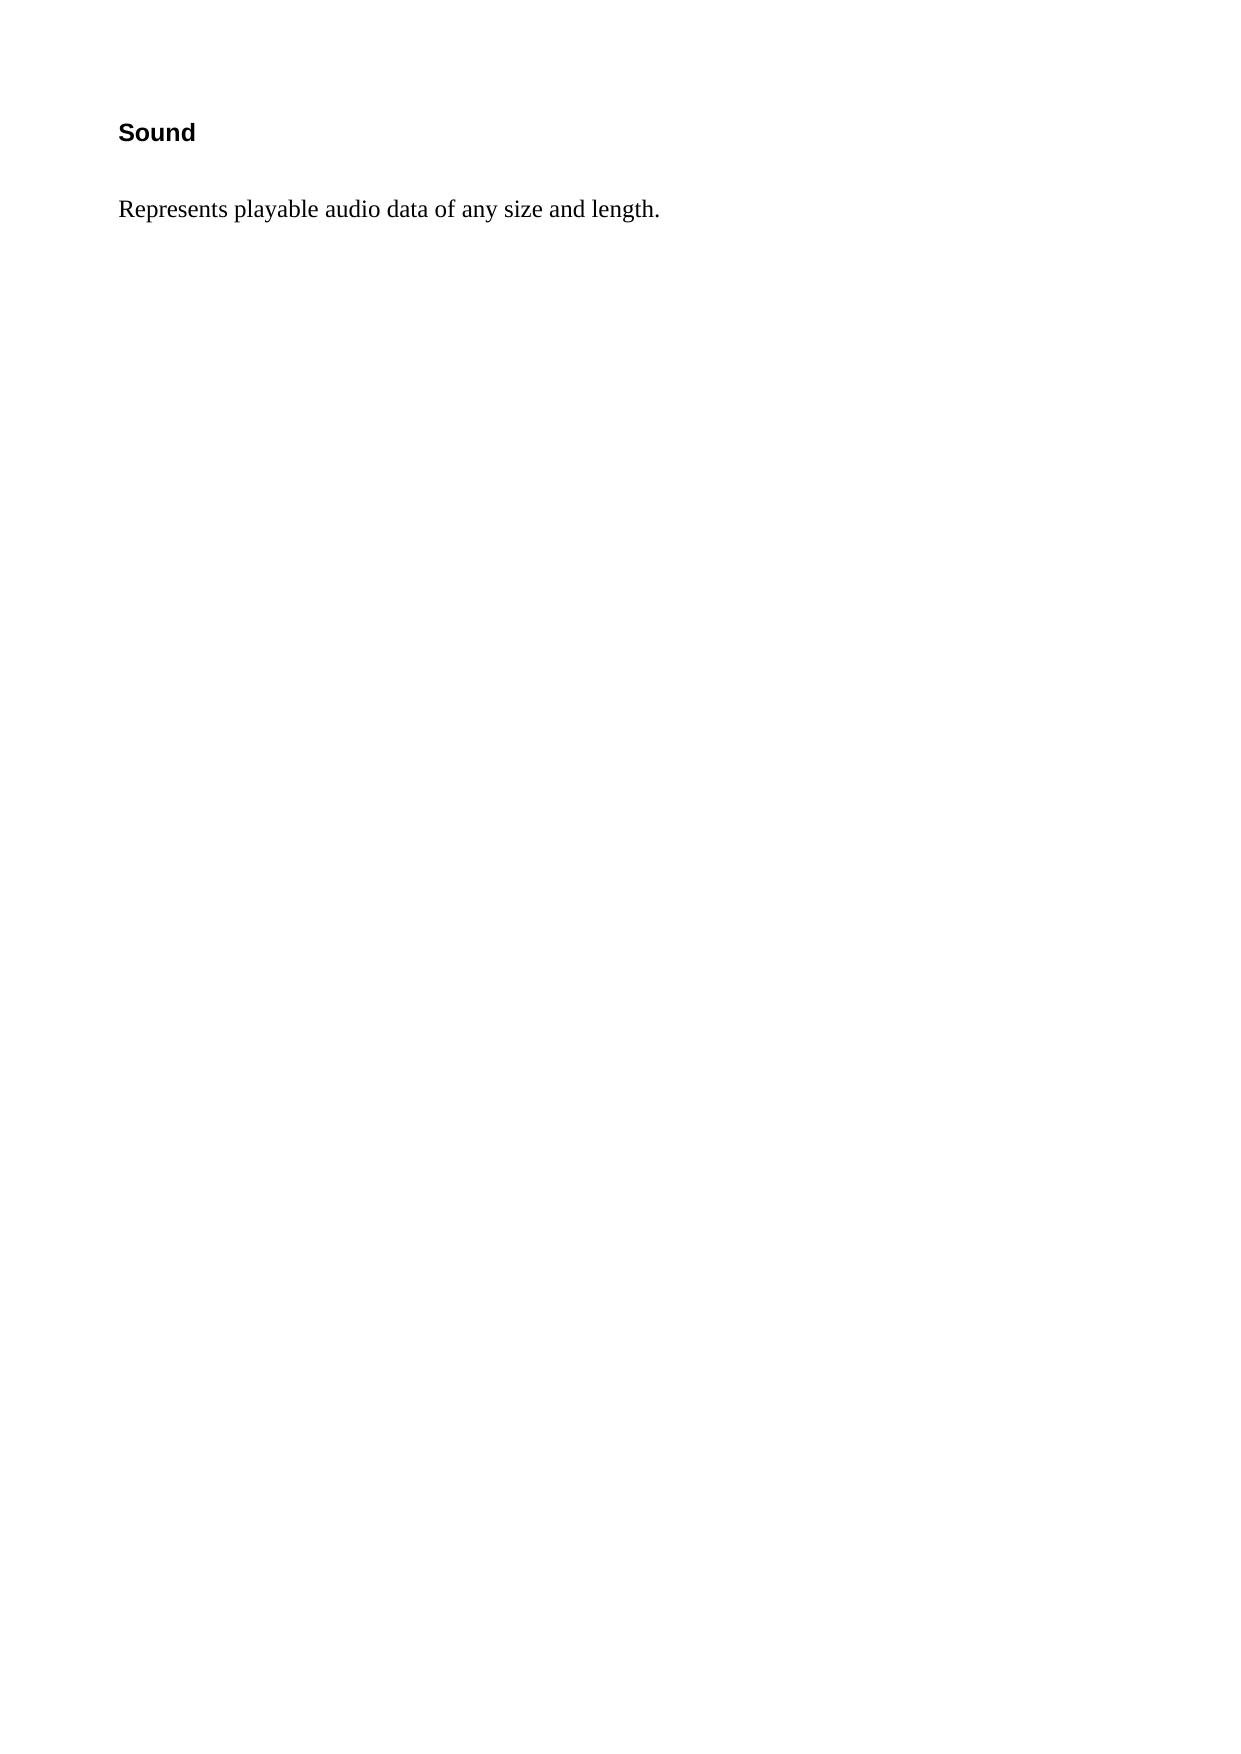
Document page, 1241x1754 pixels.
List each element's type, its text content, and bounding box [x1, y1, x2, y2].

text Represents playable audio data of any size and length. [118, 194, 1122, 223]
subtitle Sound [118, 118, 1122, 147]
